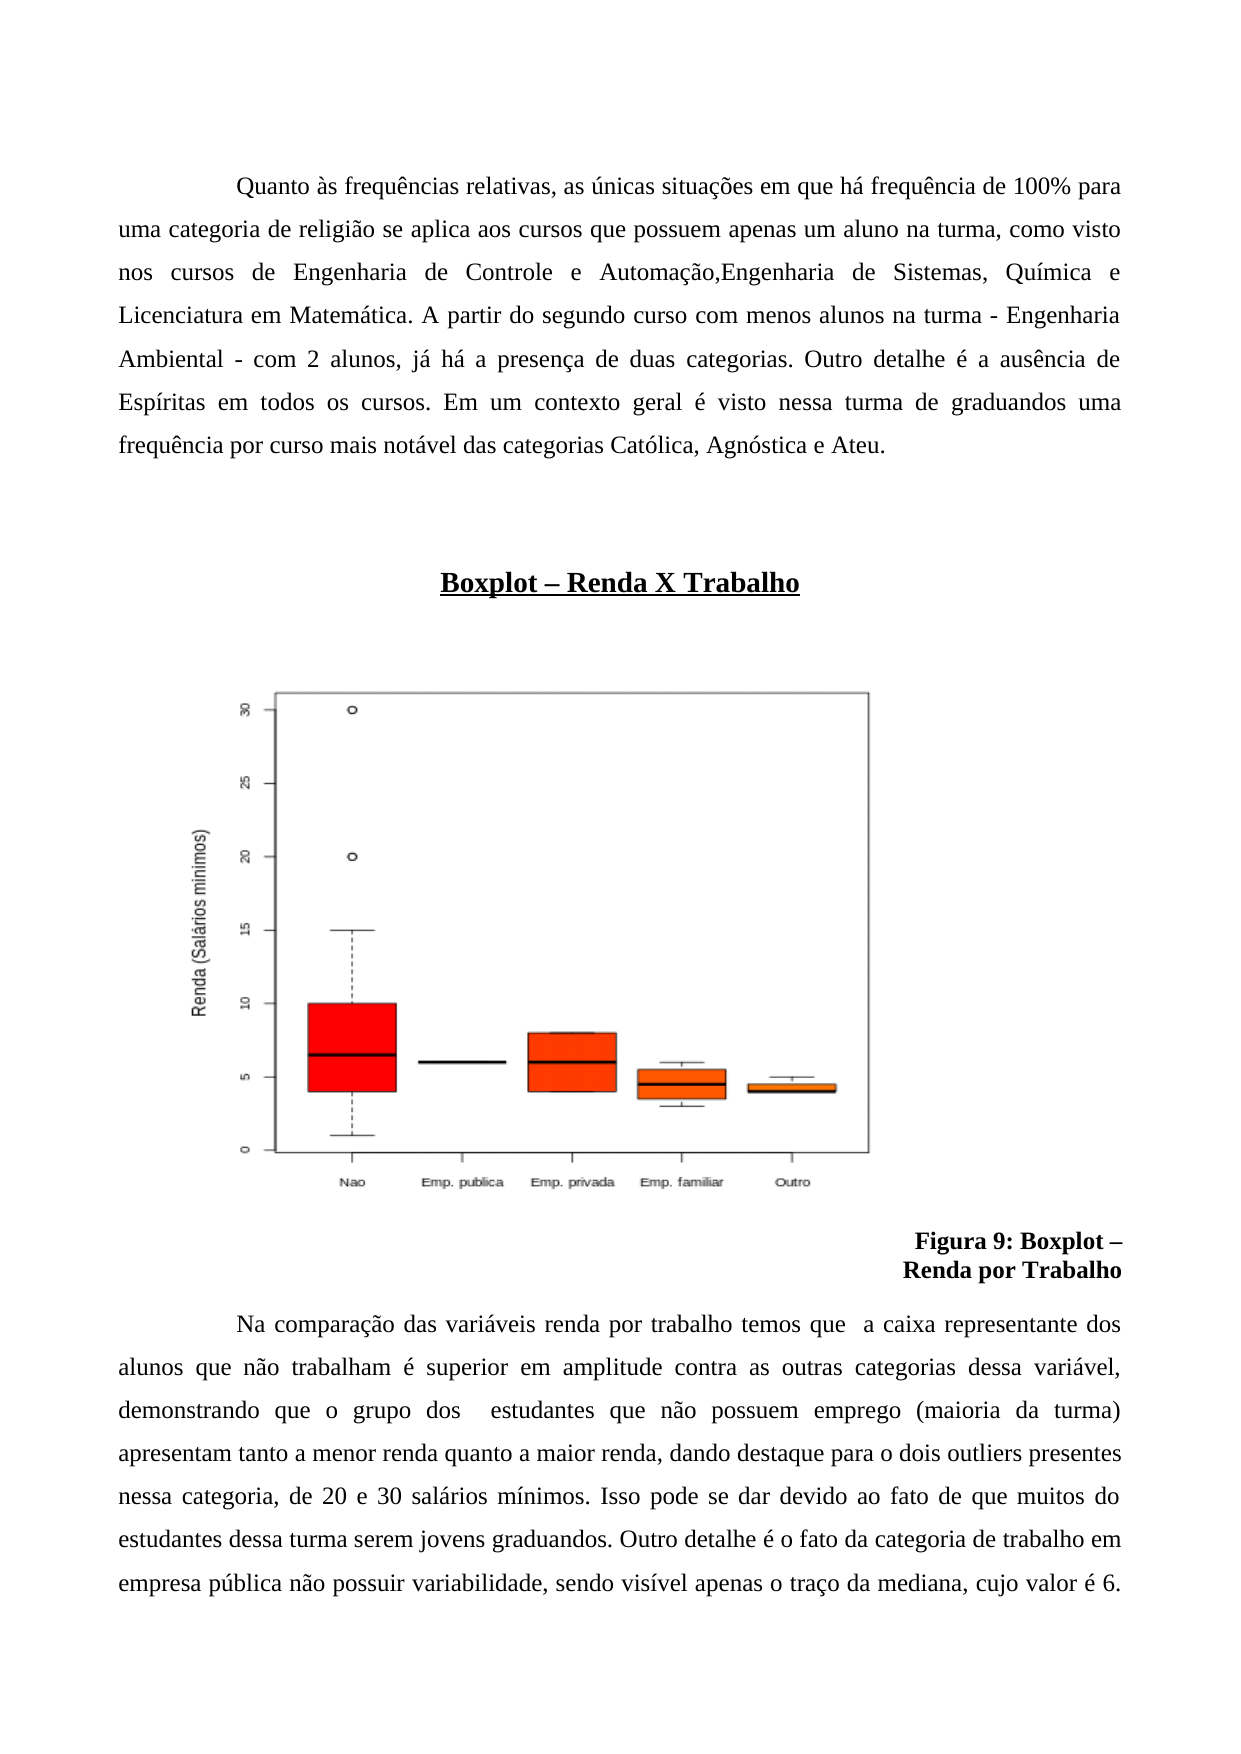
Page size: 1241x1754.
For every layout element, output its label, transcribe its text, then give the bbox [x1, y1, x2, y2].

text Figura 9: Boxplot – Renda por Trabalho [118, 615, 1122, 1284]
text Quanto às frequências relativas, as únicas situações em que há frequência de 100% para uma categoria de religião se aplica aos cursos que possuem apenas um aluno na turma, como visto nos cursos de Engenharia de Controle e Automação,Engenharia de Sistemas, Química e Licenciatura em Matemática. A partir do segundo curso com menos alunos na turma - Engenharia Ambiental - com 2 alunos, já há a presença de duas categorias. Outro detalhe é a ausência de Espíritas em todos os cursos. Em um contexto geral é visto nessa turma de graduandos uma frequência por curso mais notável das categorias Católica, Agnóstica e Ateu. [118, 171, 1122, 459]
text Na comparação das variáveis renda por trabalho temos que a caixa representante dos alunos que não trabalham é superior em amplitude contra as outras categorias dessa variável, demonstrando que o grupo dos estudantes que não possuem emprego (maioria da turma) apresentam tanto a menor renda quanto a maior renda, dando destaque para o dois outliers presentes nessa categoria, de 20 e 30 salários mínimos. Isso pode se dar devido ao fato de que muitos do estudantes dessa turma serem jovens graduandos. Outro detalhe é o fato da categoria de trabalho em empresa pública não possuir variabilidade, sendo visível apenas o traço da mediana, cujo valor é 6. [118, 1309, 1122, 1596]
text Boxplot – Renda X Trabalho [81, 565, 1122, 598]
